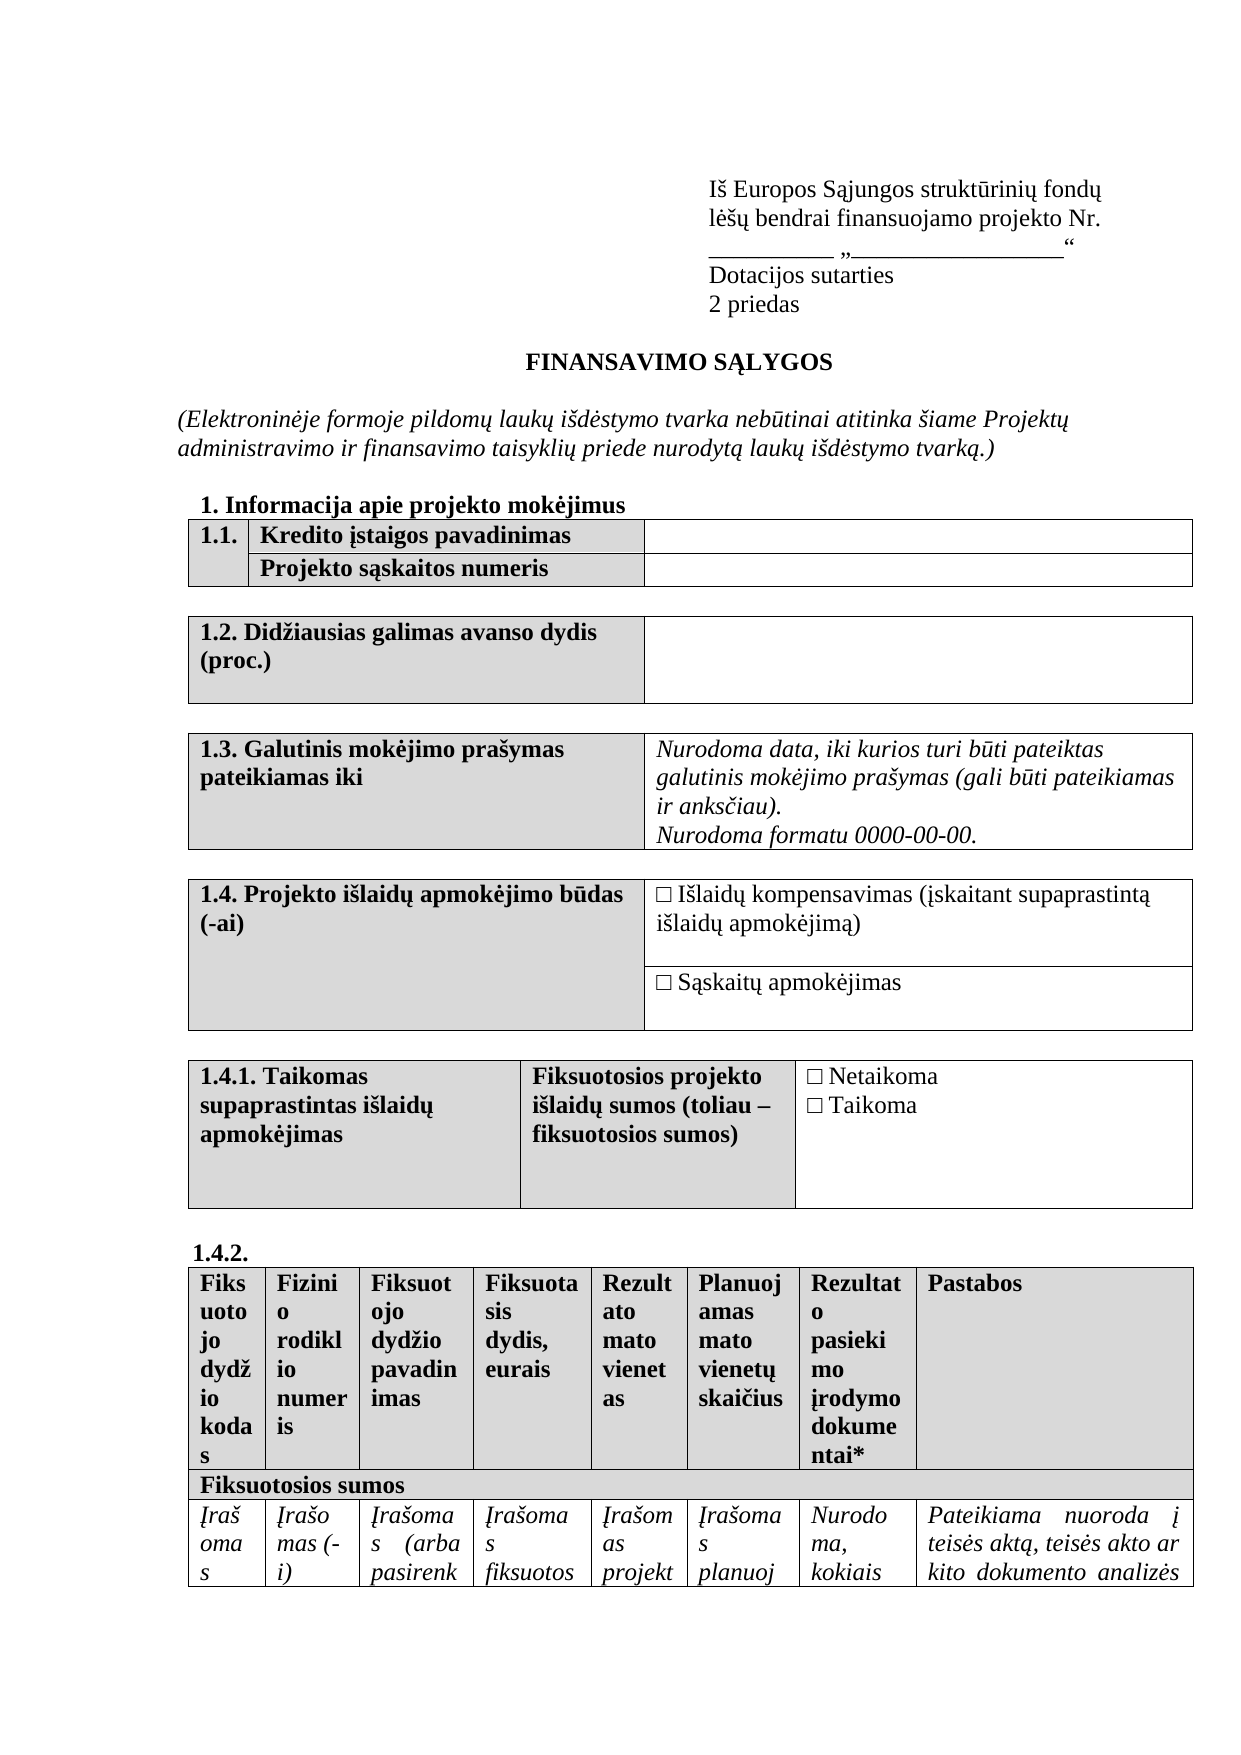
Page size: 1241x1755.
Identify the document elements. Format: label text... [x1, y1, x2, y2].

table_header Rezultato mato vienetas [592, 1268, 687, 1469]
table_cell [645, 850, 853, 878]
table_cell 1.3. Galutinis mokėjimo prašymas pateikiamas iki [189, 734, 644, 849]
table_cell [853, 850, 1192, 878]
table_cell Įrašomas projekt [592, 1500, 687, 1586]
text lėšų bendrai finansuojamo projekto Nr. [709, 203, 1181, 232]
text 2 priedas [709, 289, 1181, 318]
table_cell [189, 587, 1192, 616]
table_cell 1.4. Projekto išlaidų apmokėjimo būdas (-ai) [189, 880, 644, 1030]
table_cell Kredito įstaigos pavadinimas [249, 520, 644, 552]
table_cell Įrašomas fiksuotos [474, 1500, 591, 1586]
text FINANSAVIMO SĄLYGOS [177, 347, 1181, 375]
table_cell Įrašomas (arba pasirenk [360, 1500, 473, 1586]
table_header Planuojamas mato vienetų skaičius [688, 1268, 799, 1469]
text (Elektroninėje formoje pildomų laukų išdėstymo tvarka nebūtinai atitinka šiame Projektų administravimo ir finansavimo taisyklių priede nurodytą laukų išdėstymo tvarką.) [177, 404, 1181, 462]
table_cell 1.2. Didžiausias galimas avanso dydis (proc.) [189, 617, 644, 703]
table_cell [333, 704, 645, 733]
table_header Fiksuotasis dydis, eurais [474, 1268, 591, 1469]
text __________ „_________________“ [709, 232, 1181, 260]
table_header Fizinio rodiklio numeris [266, 1268, 359, 1469]
table_cell Įrašomas [189, 1500, 265, 1586]
table_header □ Netaikoma □ Taikoma [796, 1061, 1192, 1208]
table_header 1.4.1. Taikomas supaprastintas išlaidų apmokėjimas [189, 1061, 520, 1208]
table_cell □ Išlaidų kompensavimas (įskaitant supaprastintą išlaidų apmokėjimą) [645, 880, 1192, 966]
table_cell [645, 617, 1192, 703]
table_cell [645, 704, 1192, 733]
table_header Pastabos [917, 1268, 1193, 1469]
table_cell Įrašomas planuoj [688, 1500, 799, 1586]
table_cell [189, 850, 333, 878]
table_cell Fiksuotosios sumos [189, 1470, 1193, 1499]
table_cell 1.1. [189, 520, 248, 586]
table_cell Įrašomas (-i) [266, 1500, 359, 1586]
table_cell Nurodoma data, iki kurios turi būti pateiktas galutinis mokėjimo prašymas (gali būti pateikiamas ir anksčiau). Nurodoma formatu 0000-00-00. [645, 734, 1192, 849]
table_cell Pateikiama nuoroda į teisės aktą, teisės akto ar kito dokumento analizės [917, 1500, 1193, 1586]
table_cell [645, 554, 1192, 586]
table_cell Projekto sąskaitos numeris [249, 554, 644, 586]
table_cell [645, 520, 1192, 552]
table_header Fiksuotosios projekto išlaidų sumos (toliau – fiksuotosios sumos) [521, 1061, 795, 1208]
table_cell [189, 704, 333, 733]
table_cell Nurodoma, kokiais [800, 1500, 916, 1586]
text 1.4.2. [177, 1238, 1181, 1267]
table_header Fiksuotojo dydžio pavadinimas [360, 1268, 473, 1469]
text Dotacijos sutarties [709, 260, 1181, 289]
table_header Fiksuotojo dydžio kodas [189, 1268, 265, 1469]
table_cell [333, 850, 645, 878]
table_cell □ Sąskaitų apmokėjimas [645, 967, 1192, 1030]
text Iš Europos Sąjungos struktūrinių fondų [709, 174, 1181, 203]
table_header Rezultato pasiekimo įrodymo dokumentai* [800, 1268, 916, 1469]
table_header 1. Informacija apie projekto mokėjimus [189, 490, 1192, 519]
